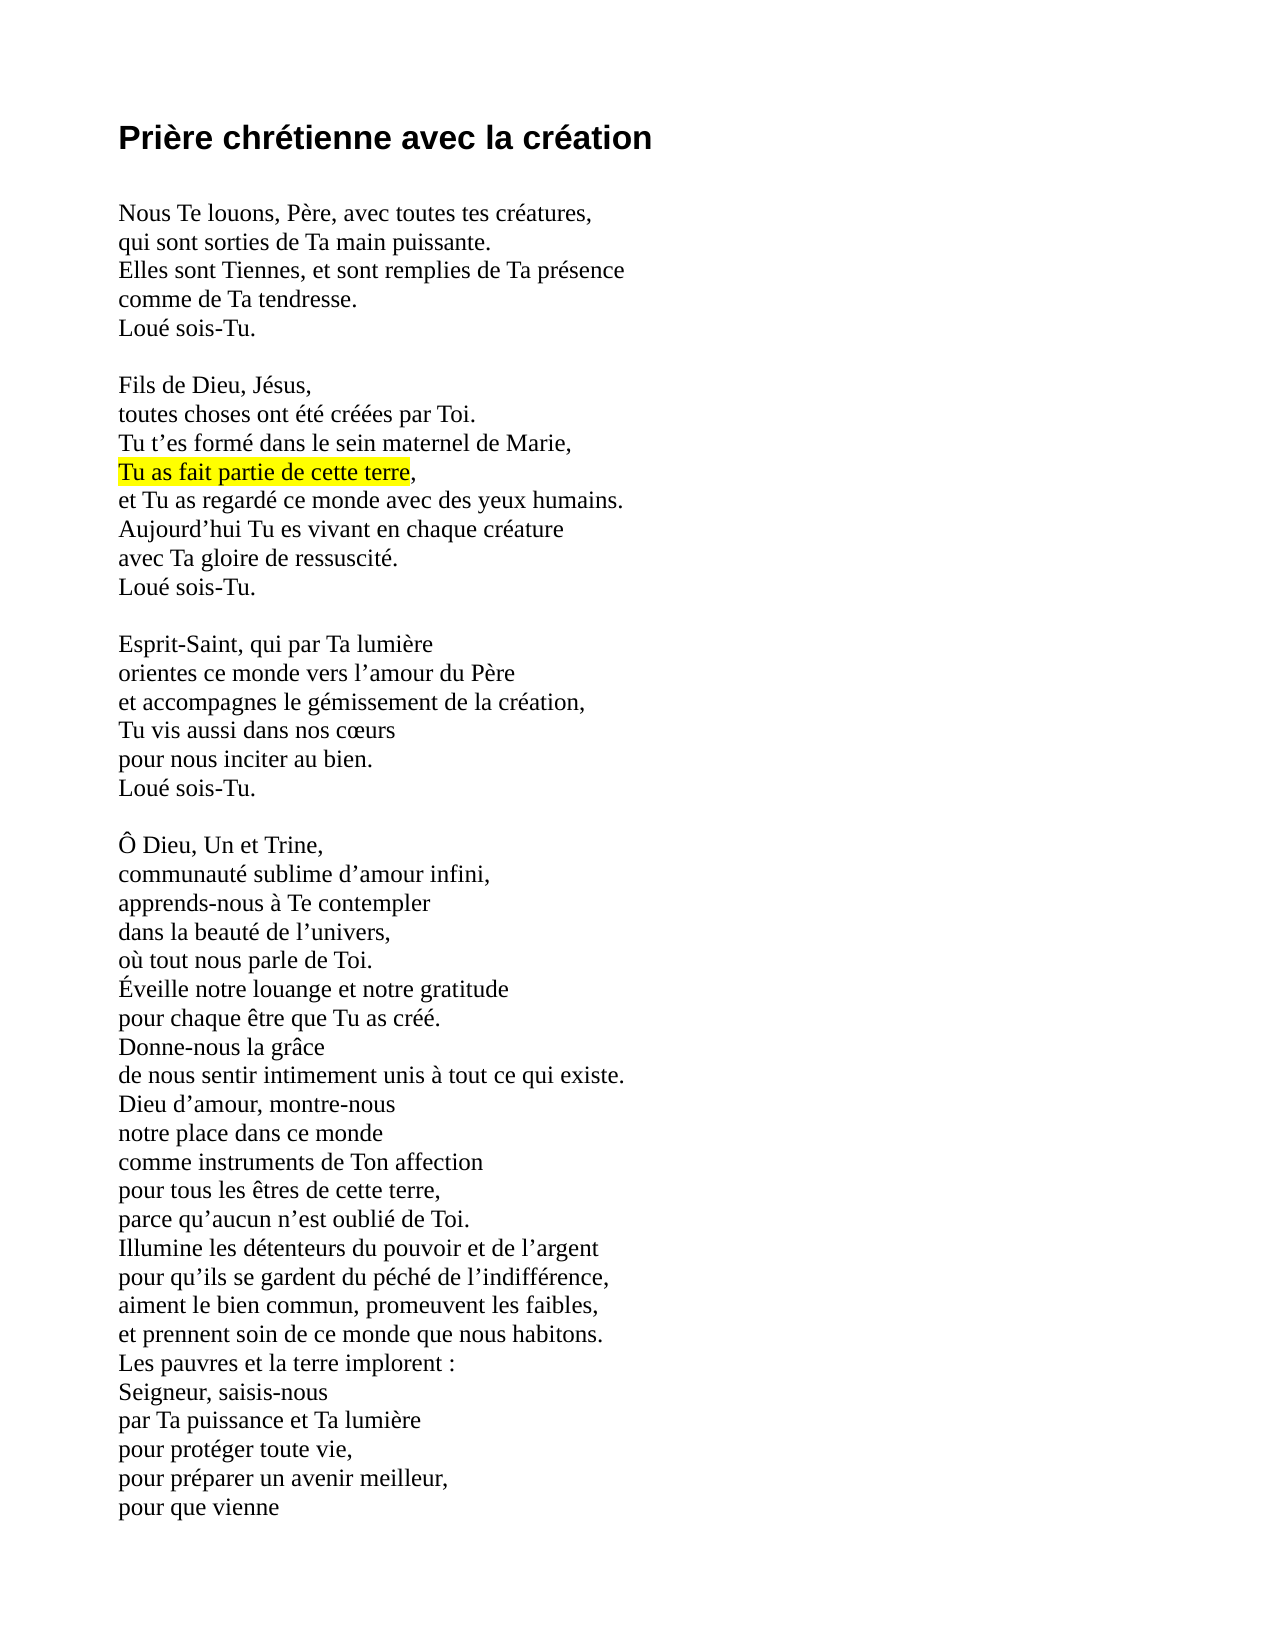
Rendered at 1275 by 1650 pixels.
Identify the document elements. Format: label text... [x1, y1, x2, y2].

text Nous Te louons, Père, avec toutes tes créatures, [118, 198, 1157, 227]
text apprends-nous à Te contempler [118, 888, 1157, 917]
text Loué sois-Tu. [118, 572, 1157, 601]
text pour protéger toute vie, [118, 1434, 1157, 1463]
text Les pauvres et la terre implorent : [118, 1348, 1157, 1377]
text où tout nous parle de Toi. [118, 946, 1157, 974]
text comme instruments de Ton affection [118, 1147, 1157, 1176]
text dans la beauté de l’univers, [118, 917, 1157, 946]
text de nous sentir intimement unis à tout ce qui existe. [118, 1061, 1157, 1089]
text pour tous les êtres de cette terre, [118, 1176, 1157, 1204]
text Dieu d’amour, montre-nous [118, 1089, 1157, 1118]
text communauté sublime d’amour infini, [118, 859, 1157, 888]
text Loué sois-Tu. [118, 313, 1157, 342]
text Aujourd’hui Tu es vivant en chaque créature [118, 514, 1157, 543]
text toutes choses ont été créées par Toi. [118, 399, 1157, 428]
text avec Ta gloire de ressuscité. [118, 543, 1157, 572]
text orientes ce monde vers l’amour du Père [118, 658, 1157, 687]
subtitle Prière chrétienne avec la création [118, 118, 1157, 157]
text pour préparer un avenir meilleur, [118, 1463, 1157, 1492]
text et prennent soin de ce monde que nous habitons. [118, 1319, 1157, 1348]
text pour chaque être que Tu as créé. [118, 1003, 1157, 1032]
text Donne-nous la grâce [118, 1032, 1157, 1061]
text Tu as fait partie de cette terre, [118, 457, 1157, 486]
text parce qu’aucun n’est oublié de Toi. [118, 1204, 1157, 1233]
text Tu vis aussi dans nos cœurs [118, 716, 1157, 744]
text par Ta puissance et Ta lumière [118, 1406, 1157, 1434]
text Éveille notre louange et notre gratitude [118, 974, 1157, 1003]
text et accompagnes le gémissement de la création, [118, 687, 1157, 716]
text comme de Ta tendresse. [118, 284, 1157, 313]
text pour qu’ils se gardent du péché de l’indifférence, [118, 1262, 1157, 1291]
text Loué sois-Tu. [118, 773, 1157, 802]
text Illumine les détenteurs du pouvoir et de l’argent [118, 1233, 1157, 1262]
text notre place dans ce monde [118, 1118, 1157, 1147]
text Elles sont Tiennes, et sont remplies de Ta présence [118, 256, 1157, 284]
text Seigneur, saisis-nous [118, 1377, 1157, 1406]
text Fils de Dieu, Jésus, [118, 371, 1157, 399]
text et Tu as regardé ce monde avec des yeux humains. [118, 486, 1157, 514]
text qui sont sorties de Ta main puissante. [118, 227, 1157, 256]
text Esprit-Saint, qui par Ta lumière [118, 629, 1157, 658]
text aiment le bien commun, promeuvent les faibles, [118, 1291, 1157, 1319]
text pour nous inciter au bien. [118, 744, 1157, 773]
text Ô Dieu, Un et Trine, [118, 831, 1157, 859]
text Tu t’es formé dans le sein maternel de Marie, [118, 428, 1157, 457]
text pour que vienne [118, 1492, 1157, 1521]
